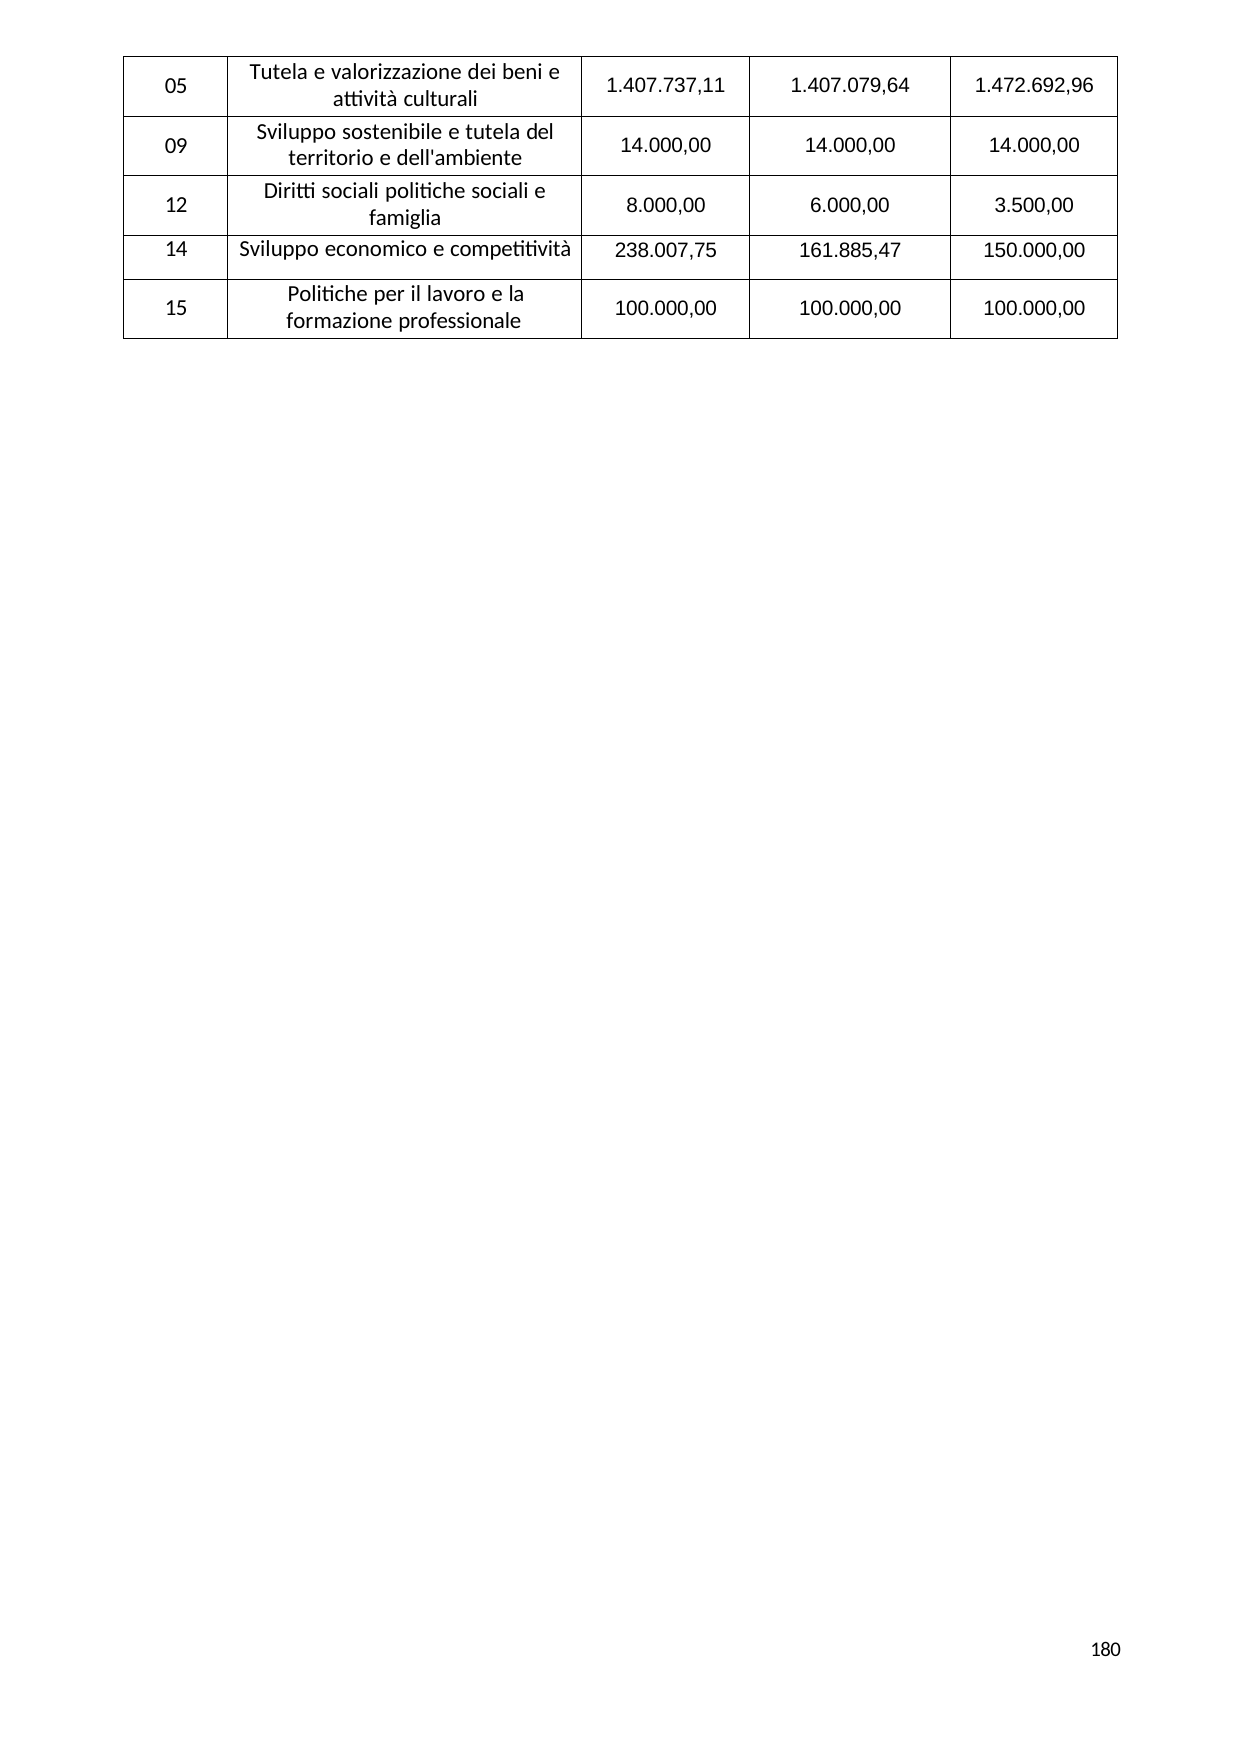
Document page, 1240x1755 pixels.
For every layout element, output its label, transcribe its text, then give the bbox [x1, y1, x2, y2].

table_cell 100.000,00 [951, 280, 1117, 338]
table_cell 150.000,00 [951, 236, 1117, 278]
table_cell Sviluppo sostenibile e tutela del territorio e dell'ambiente [228, 117, 581, 175]
table_cell Sviluppo economico e competitività [228, 236, 581, 278]
table_cell 05 [124, 57, 227, 116]
table_cell 15 [124, 280, 227, 338]
table_cell 238.007,75 [582, 236, 749, 278]
table_cell 1.407.079,64 [750, 57, 950, 116]
table_cell Tutela e valorizzazione dei beni e attività culturali [228, 57, 581, 116]
table_cell 14 [124, 236, 227, 278]
table_cell 14.000,00 [582, 117, 749, 175]
table_cell Diritti sociali politiche sociali e famiglia [228, 176, 581, 235]
table_cell Politiche per il lavoro e la formazione professionale [228, 280, 581, 338]
table_cell 3.500,00 [951, 176, 1117, 235]
table_cell 09 [124, 117, 227, 175]
table_cell 100.000,00 [750, 280, 950, 338]
table_cell 6.000,00 [750, 176, 950, 235]
table_cell 14.000,00 [750, 117, 950, 175]
table_cell 1.472.692,96 [951, 57, 1117, 116]
table_cell 100.000,00 [582, 280, 749, 338]
table_cell 8.000,00 [582, 176, 749, 235]
table_cell 161.885,47 [750, 236, 950, 278]
table_cell 12 [124, 176, 227, 235]
table_cell 1.407.737,11 [582, 57, 749, 116]
table_cell 14.000,00 [951, 117, 1117, 175]
